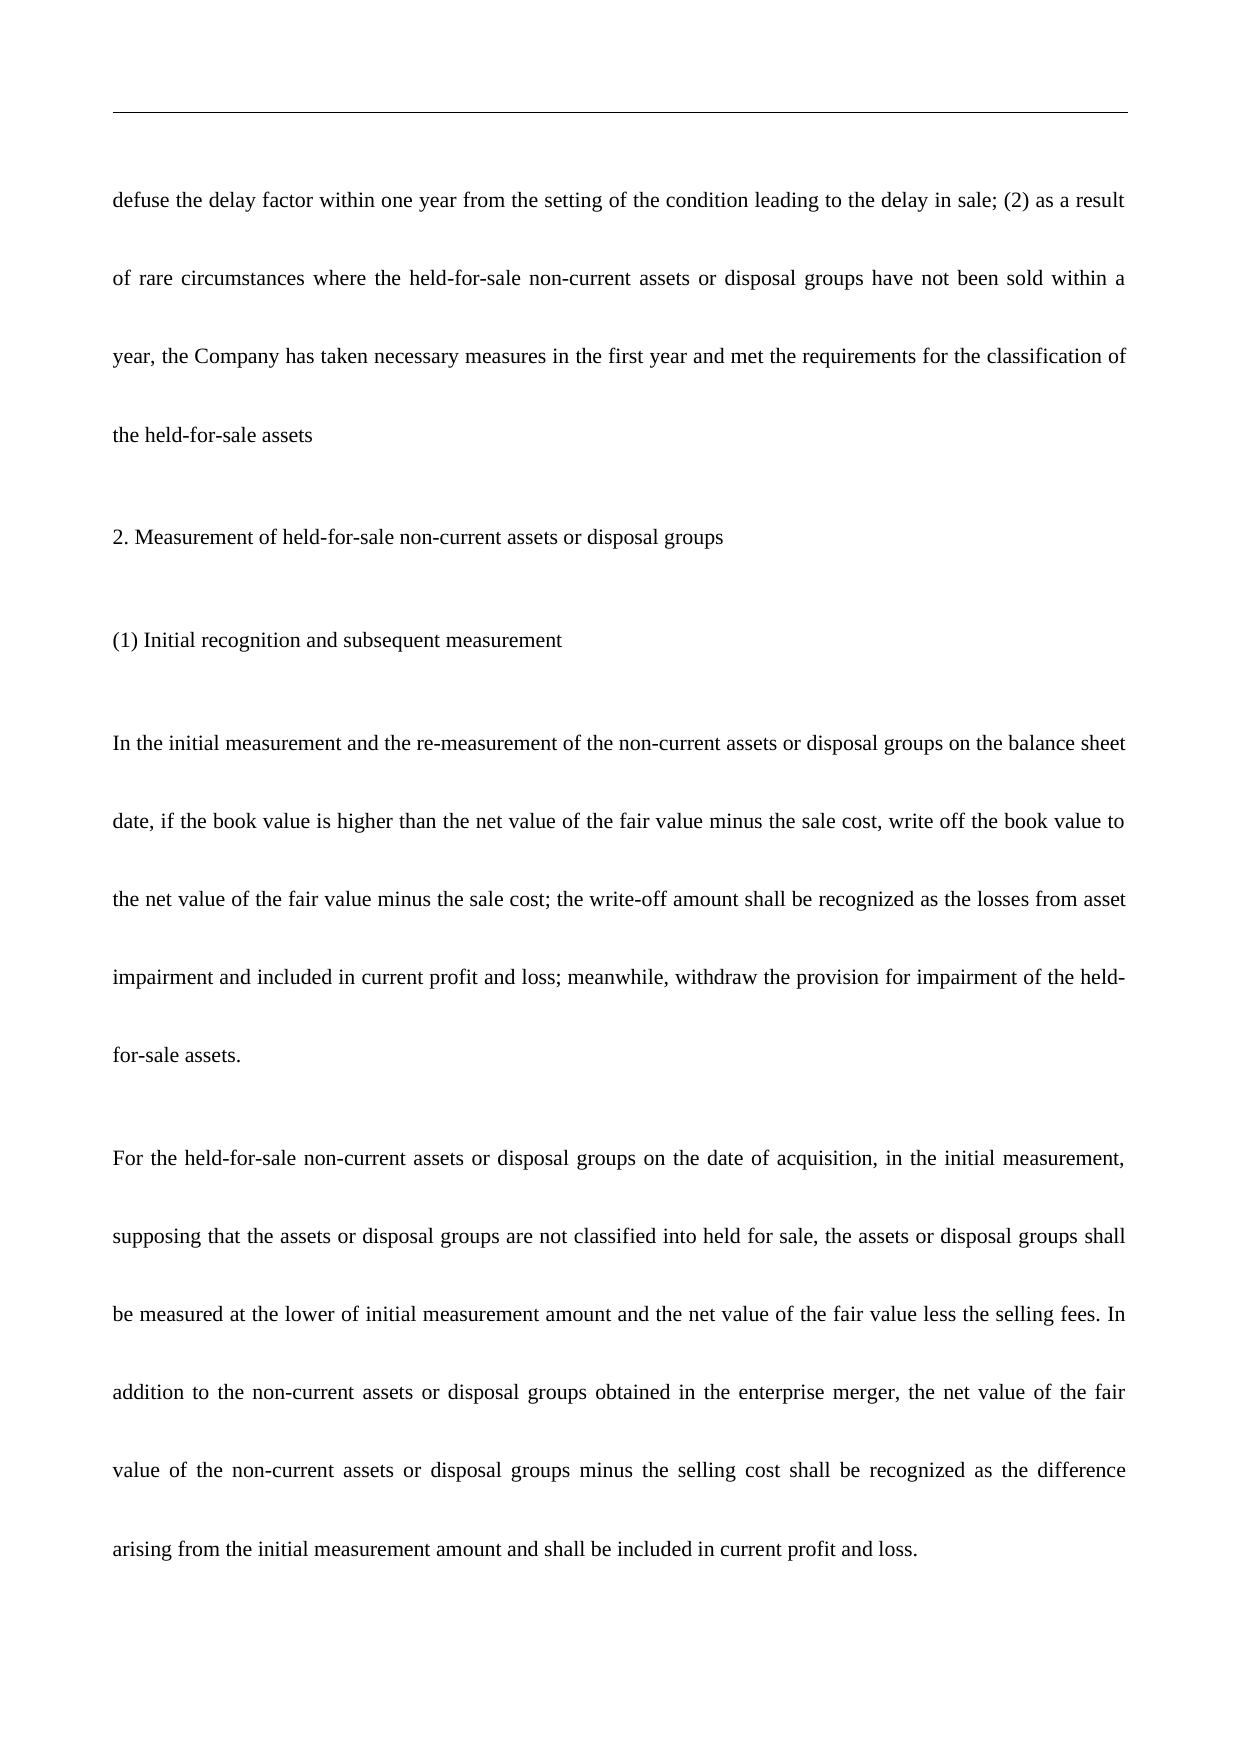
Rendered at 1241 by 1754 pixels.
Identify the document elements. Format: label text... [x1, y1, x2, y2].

text In the initial measurement and the re-measurement of the non-current assets or disposal groups on the balance sheet date, if the book value is higher than the net value of the fair value minus the sale cost, write off the book value to the net value of the fair value minus the sale cost; the write-off amount shall be recognized as the losses from asset impairment and included in current profit and loss; meanwhile, withdraw the provision for impairment of the held-for-sale assets. [112, 701, 1128, 1076]
text (1) Initial recognition and subsequent measurement [112, 598, 1128, 661]
text 2. Measurement of held-for-sale non-current assets or disposal groups [112, 495, 1128, 558]
text defuse the delay factor within one year from the setting of the condition leading to the delay in sale; (2) as a result of rare circumstances where the held-for-sale non-current assets or disposal groups have not been sold within a year, the Company has taken necessary measures in the first year and met the requirements for the classification of the held-for-sale assets [112, 158, 1128, 455]
text For the held-for-sale non-current assets or disposal groups on the date of acquisition, in the initial measurement, supposing that the assets or disposal groups are not classified into held for sale, the assets or disposal groups shall be measured at the lower of initial measurement amount and the net value of the fair value less the selling fees. In addition to the non-current assets or disposal groups obtained in the enterprise merger, the net value of the fair value of the non-current assets or disposal groups minus the selling cost shall be recognized as the difference arising from the initial measurement amount and shall be included in current profit and loss. [112, 1116, 1128, 1569]
